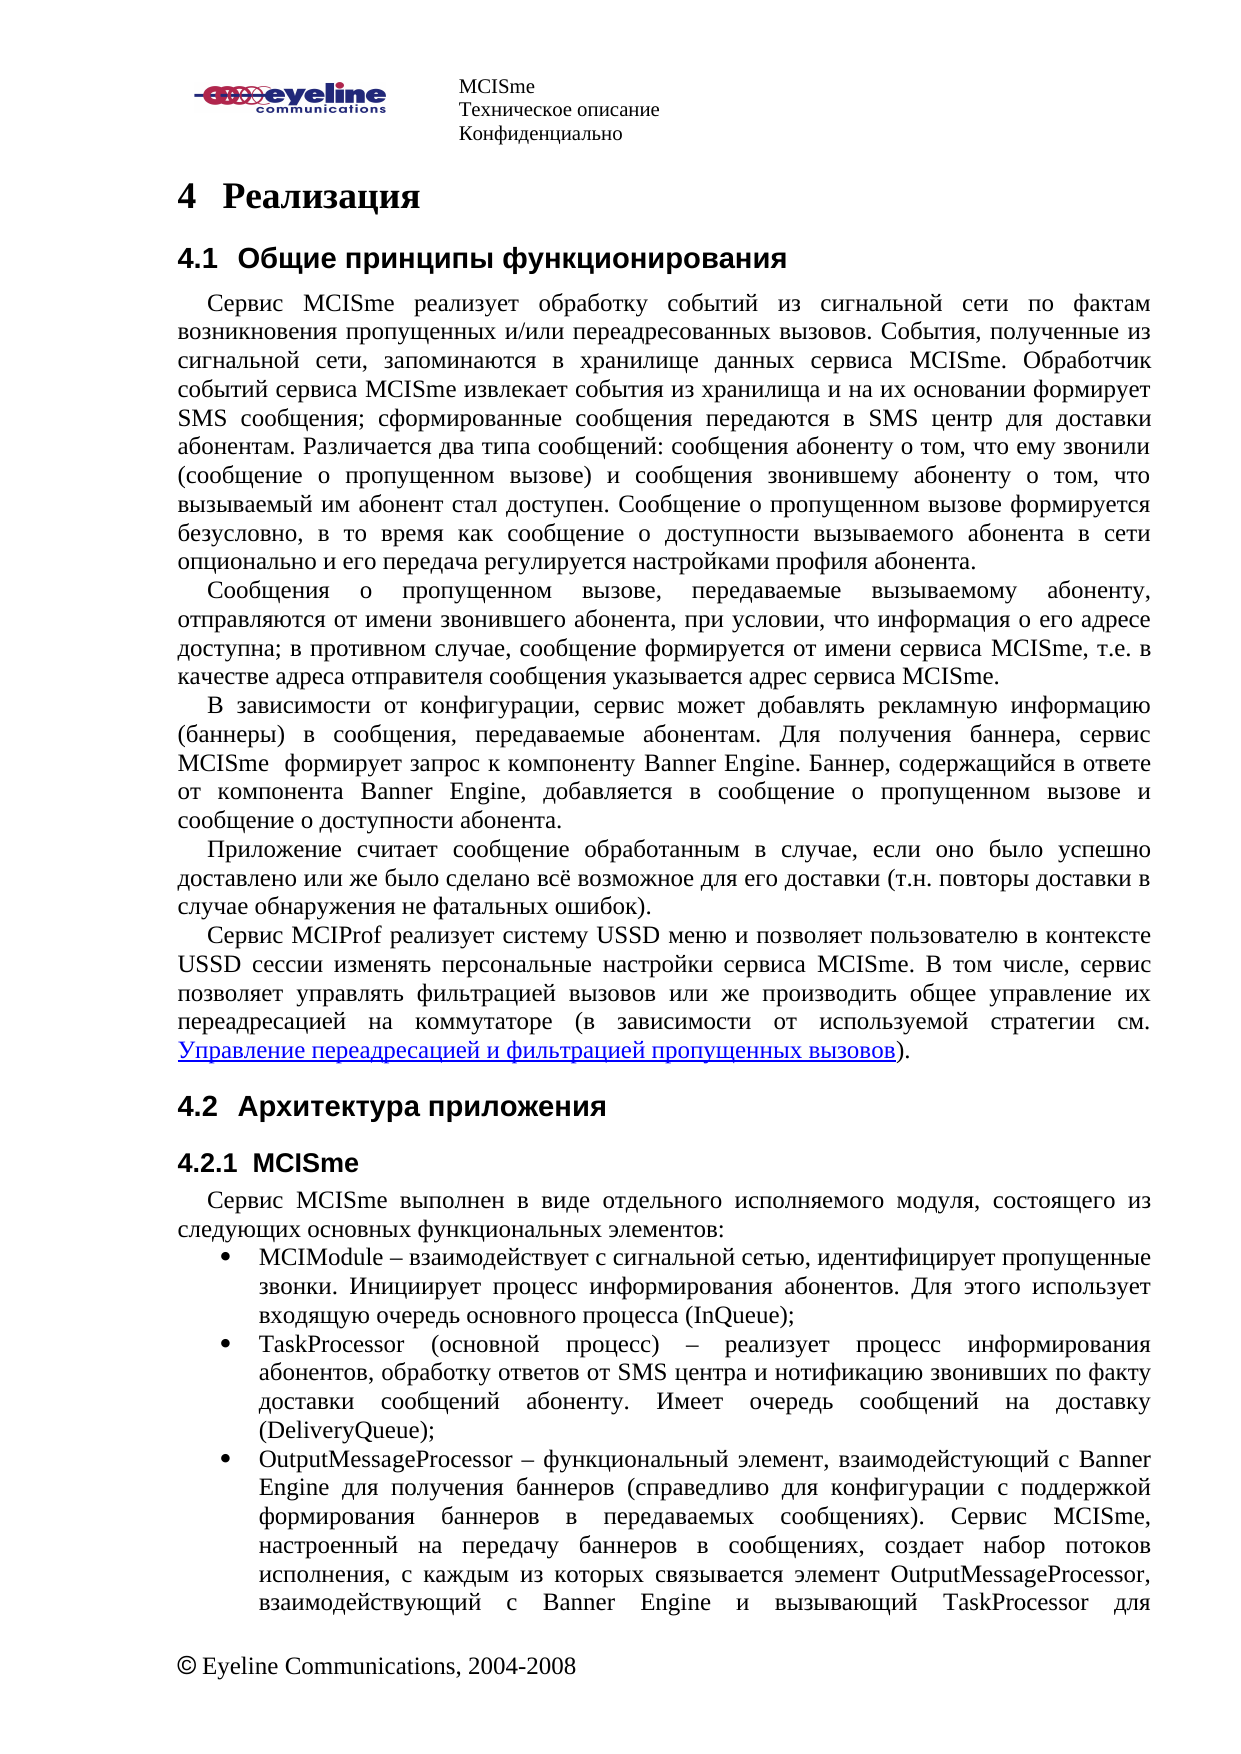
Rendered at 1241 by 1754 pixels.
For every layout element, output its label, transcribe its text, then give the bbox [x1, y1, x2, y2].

list TaskProcessor (основной процесс) – реализует процесс информирования абонентов, обработку ответов от SMS центра и нотификацию звонивших по факту доставки сообщений абоненту. Имеет очередь сообщений на доставку (DeliveryQueue); [221, 1329, 1152, 1444]
text Сервис MCISme реализует обработку событий из сигнальной сети по фактам возникновения пропущенных и/или переадресованных вызовов. События, полученные из сигнальной сети, запоминаются в хранилище данных сервиса MCISme. Обработчик событий сервиса MCISme извлекает события из хранилища и на их основании формирует SMS сообщения; сформированные сообщения передаются в SMS центр для доставки абонентам. Различается два типа сообщений: сообщения абоненту о том, что ему звонили (сообщение о пропущенном вызове) и сообщения звонившему абоненту о том, что вызываемый им абонент стал доступен. Сообщение о пропущенном вызове формируется безусловно, в то время как сообщение о доступности вызываемого абонента в сети опционально и его передача регулируется настройками профиля абонента. [177, 288, 1152, 575]
text Сервис MCISme выполнен в виде отдельного исполняемого модуля, состоящего из следующих основных функциональных элементов: [177, 1185, 1152, 1242]
list OutputMessageProcessor – функциональный элемент, взаимодейстующий с Banner Engine для получения баннеров (справедливо для конфигурации с поддержкой формирования баннеров в передаваемых сообщениях). Сервис MCISme, настроенный на передачу баннеров в сообщениях, создает набор потоков исполнения, с каждым из которых связывается элемент OutputMessageProcessor, взаимодействующий с Banner Engine и вызывающий TaskProcessor для [221, 1444, 1152, 1616]
text Сообщения о пропущенном вызове, передаваемые вызываемому абоненту, отправляются от имени звонившего абонента, при условии, что информация о его адресе доступна; в противном случае, сообщение формируется от имени сервиса MCISme, т.е. в качестве адреса отправителя сообщения указывается адрес сервиса MCISme. [177, 575, 1152, 690]
list MCIModule – взаимодействует с сигнальной сетью, идентифицирует пропущенные звонки. Инициирует процесс информирования абонентов. Для этого использует входящую очередь основного процесса (InQueue); [221, 1242, 1152, 1329]
subtitle Реализация [177, 173, 1152, 217]
subtitle Архитектура приложения [177, 1089, 1152, 1122]
subtitle MCISme [177, 1147, 1152, 1179]
text В зависимости от конфигурации, сервис может добавлять рекламную информацию (баннеры) в сообщения, передаваемые абонентам. Для получения баннера, сервис MCISme формирует запрос к компоненту Banner Engine. Баннер, содержащийся в ответе от компонента Banner Engine, добавляется в сообщение о пропущенном вызове и сообщение о доступности абонента. [177, 690, 1152, 834]
text Сервис MCIProf реализует систему USSD меню и позволяет пользователю в контексте USSD сессии изменять персональные настройки сервиса MCISme. В том числе, сервис позволяет управлять фильтрацией вызовов или же производить общее управление их переадресацией на коммутаторе (в зависимости от используемой стратегии см. Управление переадресацией и фильтрацией пропущенных вызовов). [177, 920, 1152, 1064]
subtitle Общие принципы функционирования [177, 242, 1152, 275]
text Приложение считает сообщение обработанным в случае, если оно было успешно доставлено или же было сделано всё возможное для его доставки (т.н. повторы доставки в случае обнаружения не фатальных ошибок). [177, 834, 1152, 920]
picture [194, 82, 386, 113]
